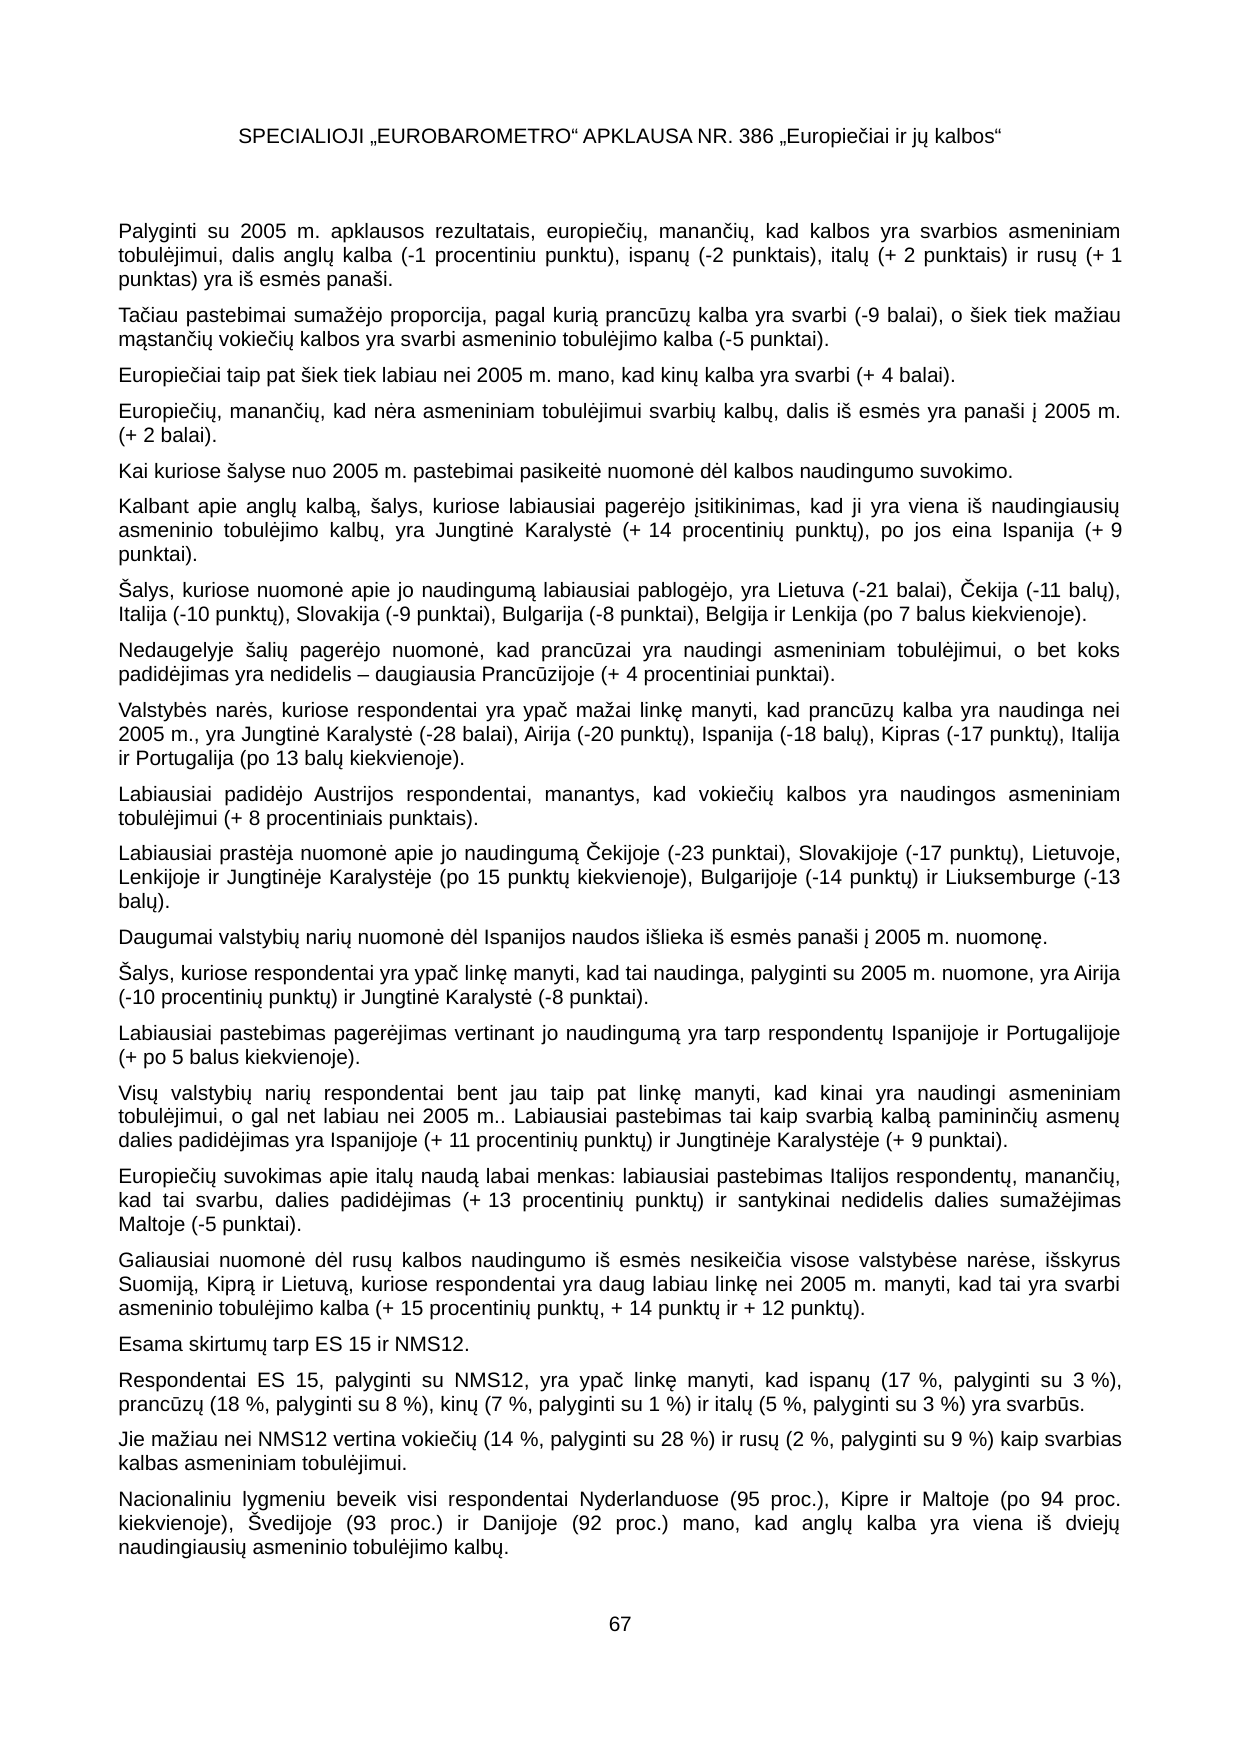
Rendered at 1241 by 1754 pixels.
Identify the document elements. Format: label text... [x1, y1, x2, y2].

text Valstybės narės, kuriose respondentai yra ypač mažai linkę manyti, kad prancūzų kalba yra naudinga nei 2005 m., yra Jungtinė Karalystė (-28 balai), Airija (-20 punktų), Ispanija (-18 balų), Kipras (-17 punktų), Italija ir Portugalija (po 13 balų kiekvienoje). [118, 698, 1122, 769]
text Europiečių suvokimas apie italų naudą labai menkas: labiausiai pastebimas Italijos respondentų, manančių, kad tai svarbu, dalies padidėjimas (+ 13 procentinių punktų) ir santykinai nedidelis dalies sumažėjimas Maltoje (-5 punktai). [118, 1164, 1122, 1236]
text Visų valstybių narių respondentai bent jau taip pat linkę manyti, kad kinai yra naudingi asmeniniam tobulėjimui, o gal net labiau nei 2005 m.. Labiausiai pastebimas tai kaip svarbią kalbą pamininčių asmenų dalies padidėjimas yra Ispanijoje (+ 11 procentinių punktų) ir Jungtinėje Karalystėje (+ 9 punktai). [118, 1080, 1122, 1152]
text Jie mažiau nei NMS12 vertina vokiečių (14 %, palyginti su 28 %) ir rusų (2 %, palyginti su 9 %) kaip svarbias kalbas asmeniniam tobulėjimui. [118, 1427, 1122, 1475]
text Nacionaliniu lygmeniu beveik visi respondentai Nyderlanduose (95 proc.), Kipre ir Maltoje (po 94 proc. kiekvienoje), Švedijoje (93 proc.) ir Danijoje (92 proc.) mano, kad anglų kalba yra viena iš dviejų naudingiausių asmeninio tobulėjimo kalbų. [118, 1487, 1122, 1559]
text Palyginti su 2005 m. apklausos rezultatais, europiečių, manančių, kad kalbos yra svarbios asmeniniam tobulėjimui, dalis anglų kalba (-1 procentiniu punktu), ispanų (-2 punktais), italų (+ 2 punktais) ir rusų (+ 1 punktas) yra iš esmės panaši. [118, 219, 1122, 291]
text Tačiau pastebimai sumažėjo proporcija, pagal kurią prancūzų kalba yra svarbi (-9 balai), o šiek tiek mažiau mąstančių vokiečių kalbos yra svarbi asmeninio tobulėjimo kalba (-5 punktai). [118, 303, 1122, 351]
text Šalys, kuriose respondentai yra ypač linkę manyti, kad tai naudinga, palyginti su 2005 m. nuomone, yra Airija (-10 procentinių punktų) ir Jungtinė Karalystė (-8 punktai). [118, 961, 1122, 1009]
text Labiausiai padidėjo Austrijos respondentai, manantys, kad vokiečių kalbos yra naudingos asmeniniam tobulėjimui (+ 8 procentiniais punktais). [118, 781, 1122, 829]
text Esama skirtumų tarp ES 15 ir NMS12. [118, 1332, 1122, 1356]
text Labiausiai pastebimas pagerėjimas vertinant jo naudingumą yra tarp respondentų Ispanijoje ir Portugalijoje (+ po 5 balus kiekvienoje). [118, 1021, 1122, 1068]
text Galiausiai nuomonė dėl rusų kalbos naudingumo iš esmės nesikeičia visose valstybėse narėse, išskyrus Suomiją, Kiprą ir Lietuvą, kuriose respondentai yra daug labiau linkę nei 2005 m. manyti, kad tai yra svarbi asmeninio tobulėjimo kalba (+ 15 procentinių punktų, + 14 punktų ir + 12 punktų). [118, 1248, 1122, 1320]
text Respondentai ES 15, palyginti su NMS12, yra ypač linkę manyti, kad ispanų (17 %, palyginti su 3 %), prancūzų (18 %, palyginti su 8 %), kinų (7 %, palyginti su 1 %) ir italų (5 %, palyginti su 3 %) yra svarbūs. [118, 1367, 1122, 1415]
text Šalys, kuriose nuomonė apie jo naudingumą labiausiai pablogėjo, yra Lietuva (-21 balai), Čekija (-11 balų), Italija (-10 punktų), Slovakija (-9 punktai), Bulgarija (-8 punktai), Belgija ir Lenkija (po 7 balus kiekvienoje). [118, 578, 1122, 626]
text Kai kuriose šalyse nuo 2005 m. pastebimai pasikeitė nuomonė dėl kalbos naudingumo suvokimo. [118, 458, 1122, 482]
text Daugumai valstybių narių nuomonė dėl Ispanijos naudos išlieka iš esmės panaši į 2005 m. nuomonę. [118, 925, 1122, 949]
text Europiečių, manančių, kad nėra asmeniniam tobulėjimui svarbių kalbų, dalis iš esmės yra panaši į 2005 m. (+ 2 balai). [118, 399, 1122, 447]
text Europiečiai taip pat šiek tiek labiau nei 2005 m. mano, kad kinų kalba yra svarbi (+ 4 balai). [118, 363, 1122, 387]
text Labiausiai prastėja nuomonė apie jo naudingumą Čekijoje (-23 punktai), Slovakijoje (-17 punktų), Lietuvoje, Lenkijoje ir Jungtinėje Karalystėje (po 15 punktų kiekvienoje), Bulgarijoje (-14 punktų) ir Liuksemburge (-13 balų). [118, 841, 1122, 913]
text Nedaugelyje šalių pagerėjo nuomonė, kad prancūzai yra naudingi asmeniniam tobulėjimui, o bet koks padidėjimas yra nedidelis – daugiausia Prancūzijoje (+ 4 procentiniai punktai). [118, 638, 1122, 686]
text Kalbant apie anglų kalbą, šalys, kuriose labiausiai pagerėjo įsitikinimas, kad ji yra viena iš naudingiausių asmeninio tobulėjimo kalbų, yra Jungtinė Karalystė (+ 14 procentinių punktų), po jos eina Ispanija (+ 9 punktai). [118, 494, 1122, 566]
